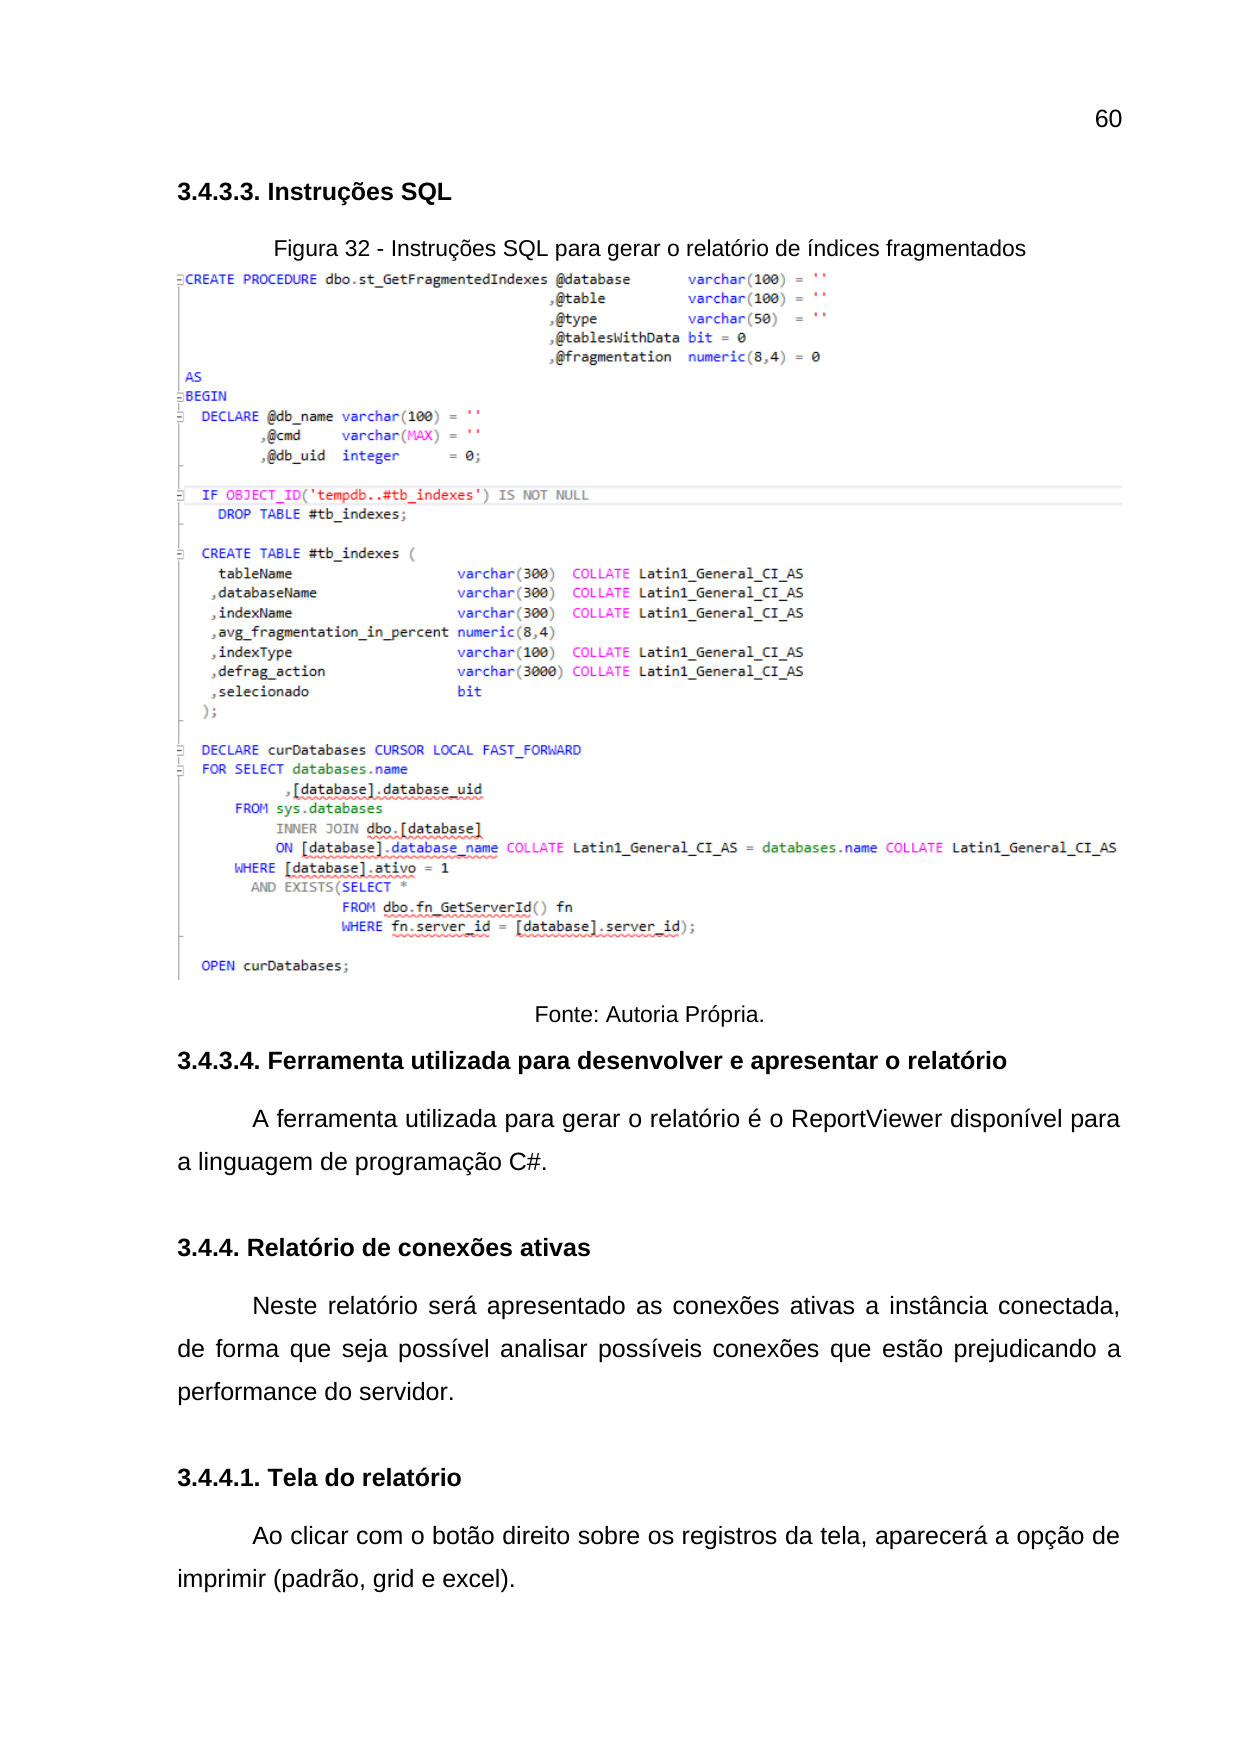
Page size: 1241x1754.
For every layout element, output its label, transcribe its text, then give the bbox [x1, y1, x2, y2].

text A ferramenta utilizada para gerar o relatório é o ReportViewer disponível para a linguagem de programação C#. [177, 1104, 1122, 1176]
subtitle 3.4.3.3. Instruções SQL [177, 177, 1122, 206]
text Figura 32 - Instruções SQL para gerar o relatório de índices fragmentados [177, 234, 1122, 261]
text Fonte: Autoria Própria. [177, 980, 1122, 1028]
text Ao clicar com o botão direito sobre os registros da tela, aparecerá a opção de imprimir (padrão, grid e excel). [177, 1521, 1122, 1592]
subtitle 3.4.3.4. Ferramenta utilizada para desenvolver e apresentar o relatório [177, 1046, 1122, 1075]
picture [177, 271, 1123, 980]
subtitle 3.4.4.1. Tela do relatório [177, 1463, 1122, 1492]
subtitle 3.4.4. Relatório de conexões ativas [177, 1233, 1122, 1262]
text Neste relatório será apresentado as conexões ativas a instância conectada, de forma que seja possível analisar possíveis conexões que estão prejudicando a performance do servidor. [177, 1291, 1122, 1406]
